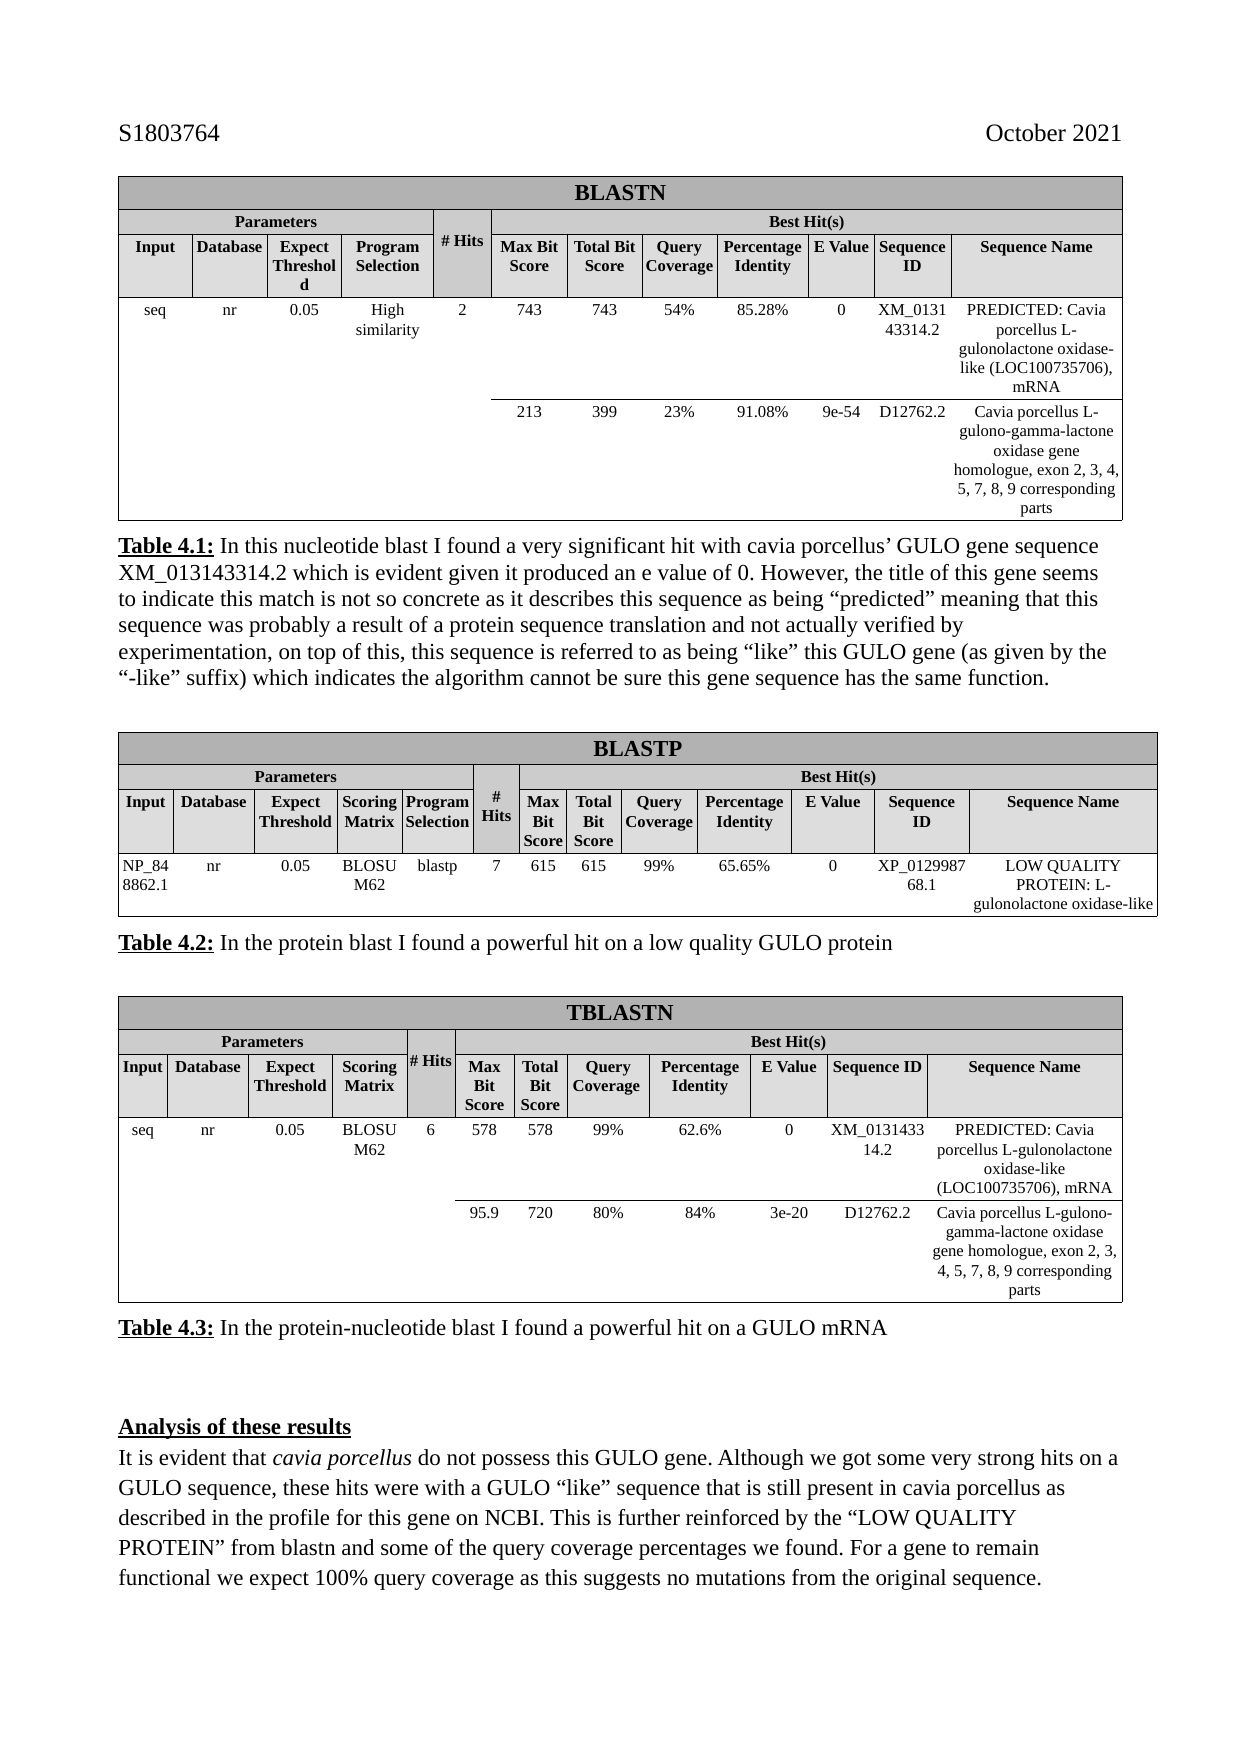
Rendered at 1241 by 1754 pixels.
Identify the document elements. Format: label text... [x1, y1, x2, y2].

table_cell Sequence Name [952, 235, 1122, 297]
table_cell Sequence ID [828, 1055, 927, 1117]
table_cell Parameters [119, 210, 433, 234]
table_cell 7 [473, 854, 519, 916]
table_cell 95.9 [455, 1201, 514, 1302]
text Table 4.3: In the protein-nucleotide blast I found a powerful hit on a GULO mRNA [118, 1314, 1122, 1341]
table_cell 615 [566, 854, 621, 916]
table_cell nr [192, 298, 267, 520]
table_cell 0.05 [267, 298, 341, 520]
table_cell Program Selection [403, 790, 473, 853]
table_cell XP_012998768.1 [874, 854, 969, 916]
table_cell XM_013143314.2 [874, 298, 951, 399]
table_cell 84% [650, 1201, 750, 1302]
table_cell 578 [514, 1118, 567, 1200]
text Table 4.2: In the protein blast I found a powerful hit on a low quality GULO protein [118, 929, 1122, 984]
table_cell XM_013143314.2 [828, 1118, 927, 1200]
table_cell Percentage Identity [650, 1055, 750, 1117]
table_cell BLOSUM62 [332, 1118, 407, 1302]
table_cell High similarity [341, 298, 433, 520]
table_cell Scoring Matrix [338, 790, 402, 853]
table_cell Query Coverage [643, 235, 717, 297]
table_cell Cavia porcellus L-gulono-gamma-lactone oxidase gene homologue, exon 2, 3, 4, 5, 7, 8, 9 corresponding parts [927, 1201, 1122, 1302]
table_cell Total Bit Score [568, 235, 642, 297]
table_cell 6 [407, 1118, 455, 1302]
table_cell 399 [567, 400, 642, 520]
table_cell blastp [402, 854, 473, 916]
table_cell Sequence ID [875, 235, 951, 297]
table_cell Expect Threshold [249, 1055, 332, 1117]
table_cell Database [193, 235, 267, 297]
table_cell Best Hit(s) [520, 765, 1157, 789]
table_cell 23% [642, 400, 717, 520]
table_cell # Hits [408, 1030, 455, 1117]
table_cell 3e-20 [750, 1201, 827, 1302]
table_cell 80% [567, 1201, 649, 1302]
table_cell D12762.2 [828, 1201, 927, 1302]
table_cell Query Coverage [568, 1055, 649, 1117]
table_cell seq [119, 1118, 167, 1302]
table_cell E Value [751, 1055, 827, 1117]
table_cell Sequence Name [970, 790, 1157, 853]
table_cell Max Bit Score [456, 1055, 514, 1117]
table_cell nr [167, 1118, 248, 1302]
table_cell Best Hit(s) [492, 210, 1122, 234]
table_cell Percentage Identity [718, 235, 808, 297]
table_cell nr [173, 854, 254, 916]
table_header TBLASTN [119, 997, 1122, 1029]
table_cell 99% [621, 854, 697, 916]
table_cell Total Bit Score [515, 1055, 567, 1117]
table_cell 85.28% [717, 298, 808, 399]
table_cell 213 [491, 400, 567, 520]
table_cell Sequence Name [928, 1055, 1122, 1117]
table_cell # Hits [434, 210, 491, 297]
table_cell E Value [809, 235, 874, 297]
table_cell Expect Threshold [268, 235, 341, 297]
table_cell 0.05 [248, 1118, 332, 1302]
table_header BLASTN [119, 177, 1122, 209]
table_cell Cavia porcellus L-gulono-gamma-lactone oxidase gene homologue, exon 2, 3, 4, 5, 7, 8, 9 corresponding parts [951, 400, 1122, 520]
table_cell D12762.2 [874, 400, 951, 520]
text Analysis of these results It is evident that cavia porcellus do not possess this GULO gene. Although we got some very strong hits on a GULO sequence, these hits were with a GULO “like” sequence that is still present in cavia porcellus as described in the profile for this gene on NCBI. This is further reinforced by the “LOW QUALITY PROTEIN” from blastn and some of the query coverage percentages we found. For a gene to remain functional we expect 100% query coverage as this suggests no mutations from the original sequence. [118, 1353, 1122, 1624]
table_cell Program Selection [342, 235, 433, 297]
table_cell Input [119, 235, 192, 297]
table_header BLASTP [119, 733, 1157, 764]
table_cell # Hits [474, 765, 519, 853]
table_cell 62.6% [650, 1118, 750, 1200]
table_cell Input [119, 790, 173, 853]
table_cell Total Bit Score [567, 790, 621, 853]
table_cell 54% [642, 298, 717, 399]
table_cell Max Bit Score [520, 790, 566, 853]
table_cell Query Coverage [622, 790, 697, 853]
table_cell Input [119, 1055, 167, 1117]
table_cell 65.65% [698, 854, 791, 916]
table_cell Max Bit Score [492, 235, 567, 297]
table_cell Parameters [119, 1030, 407, 1054]
table_cell 2 [434, 298, 491, 520]
table_cell 720 [514, 1201, 567, 1302]
table_cell 0.05 [254, 854, 337, 916]
table_cell Parameters [119, 765, 473, 789]
table_cell 91.08% [717, 400, 808, 520]
table_cell NP_848862.1 [119, 854, 173, 916]
table_cell Best Hit(s) [456, 1030, 1122, 1054]
table_cell seq [119, 298, 192, 520]
table_cell 0 [791, 854, 874, 916]
table_cell 0 [750, 1118, 827, 1200]
table_cell 9e-54 [809, 400, 874, 520]
table_cell Scoring Matrix [333, 1055, 407, 1117]
table_cell 743 [491, 298, 567, 399]
table_cell LOW QUALITY PROTEIN: L-gulonolactone oxidase-like [969, 854, 1157, 916]
table_cell 578 [455, 1118, 514, 1200]
table_cell E Value [792, 790, 874, 853]
table_cell Database [168, 1055, 248, 1117]
table_cell 99% [567, 1118, 649, 1200]
table_cell Database [174, 790, 254, 853]
table_cell PREDICTED: Cavia porcellus L-gulonolactone oxidase-like (LOC100735706), mRNA [927, 1118, 1122, 1200]
table_cell 615 [520, 854, 566, 916]
table_cell 0 [809, 298, 874, 399]
table_cell Expect Threshold [255, 790, 337, 853]
table_cell PREDICTED: Cavia porcellus L-gulonolactone oxidase-like (LOC100735706), mRNA [951, 298, 1122, 399]
table_cell 743 [567, 298, 642, 399]
table_cell BLOSUM62 [337, 854, 402, 916]
text Table 4.1: In this nucleotide blast I found a very significant hit with cavia porcellus’ GULO gene sequence XM_013143314.2 which is evident given it produced an e value of 0. However, the title of this gene seems to indicate this match is not so concrete as it describes this sequence as being “predicted” meaning that this sequence was probably a result of a protein sequence translation and not actually verified by experimentation, on top of this, this sequence is referred to as being “like” this GULO gene (as given by the “-like” suffix) which indicates the algorithm cannot be sure this gene sequence has the same function. [118, 532, 1122, 719]
table_cell Sequence ID [875, 790, 969, 853]
table_cell Percentage Identity [698, 790, 791, 853]
